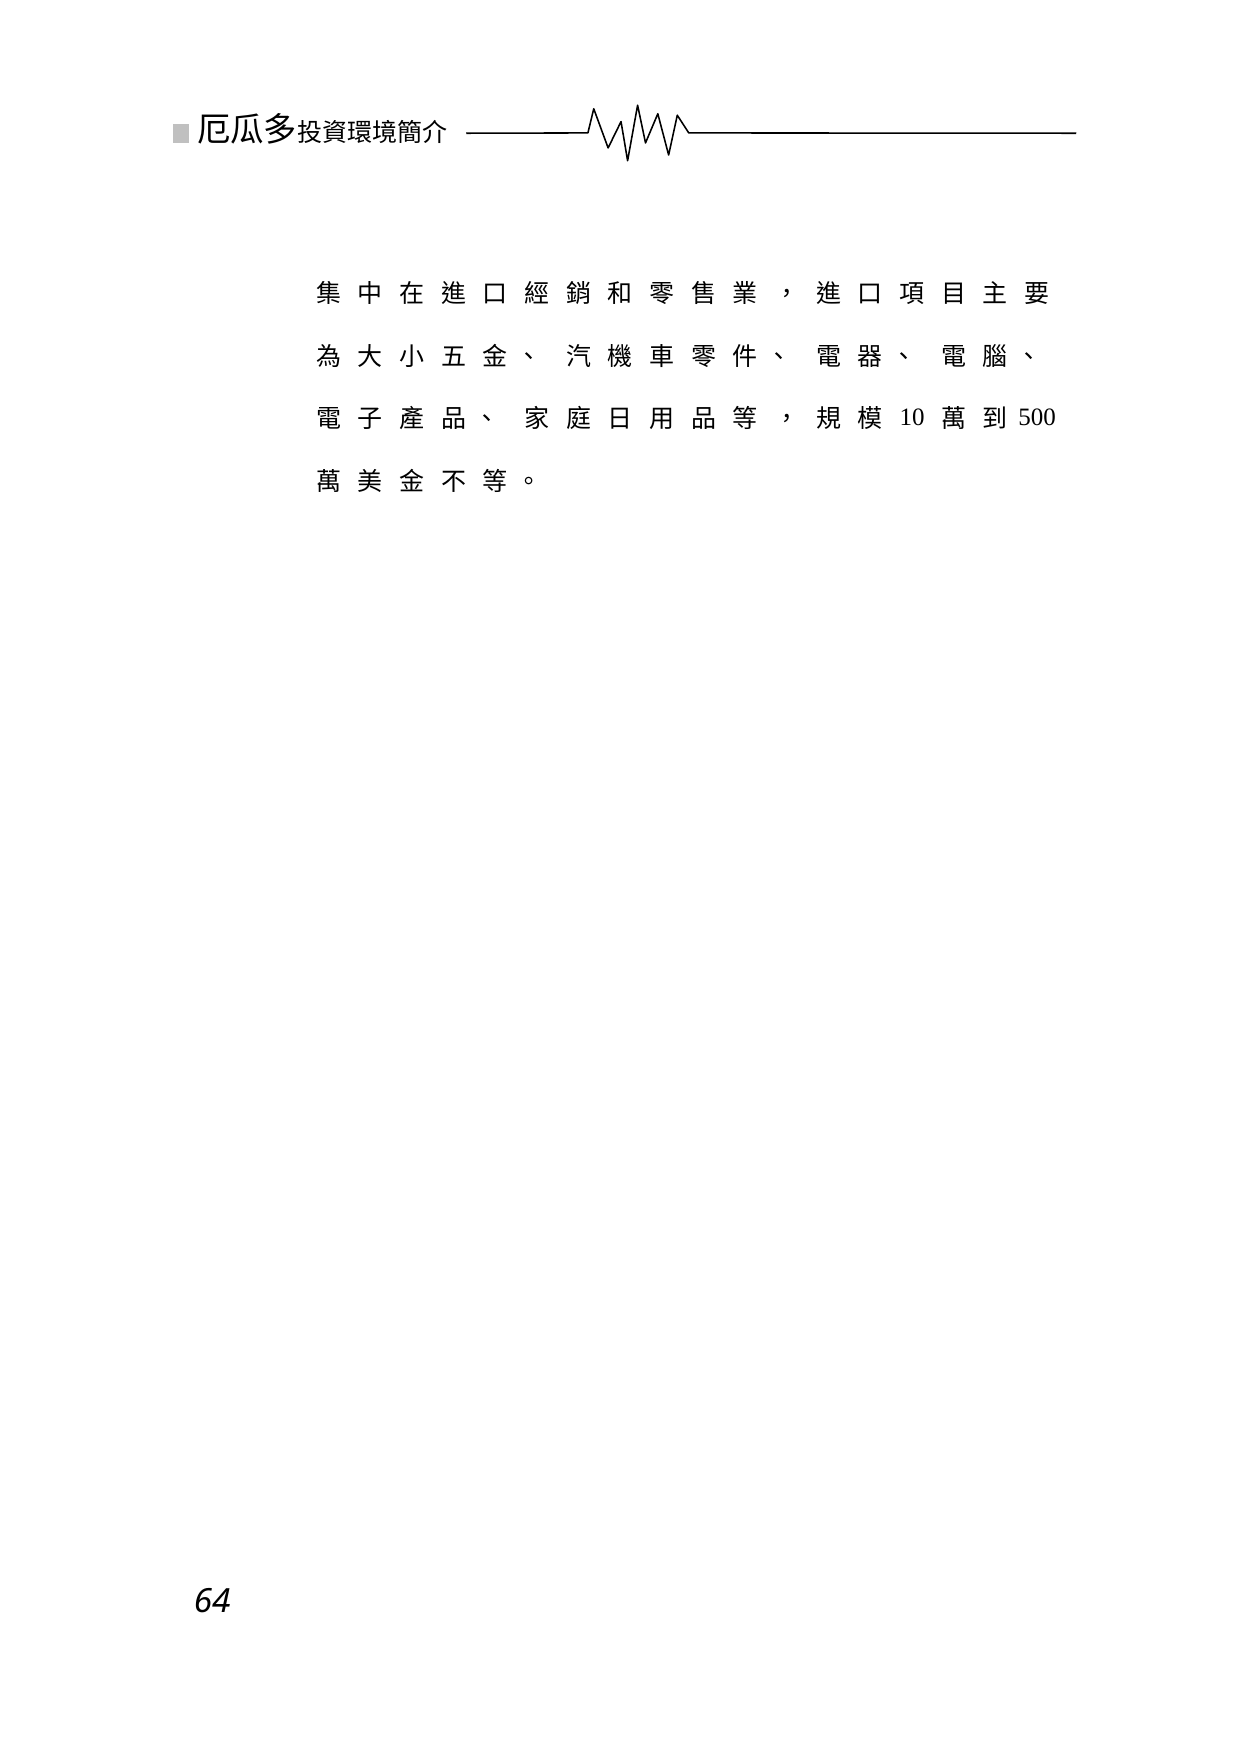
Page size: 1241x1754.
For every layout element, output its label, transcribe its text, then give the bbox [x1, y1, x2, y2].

text 集中在進口經銷和零售業，進口項目主要為大小五金、汽機車零件、電器、電腦、電子產品、家庭日用品等，規模10萬到500萬美金不等。 [207, 250, 1058, 500]
